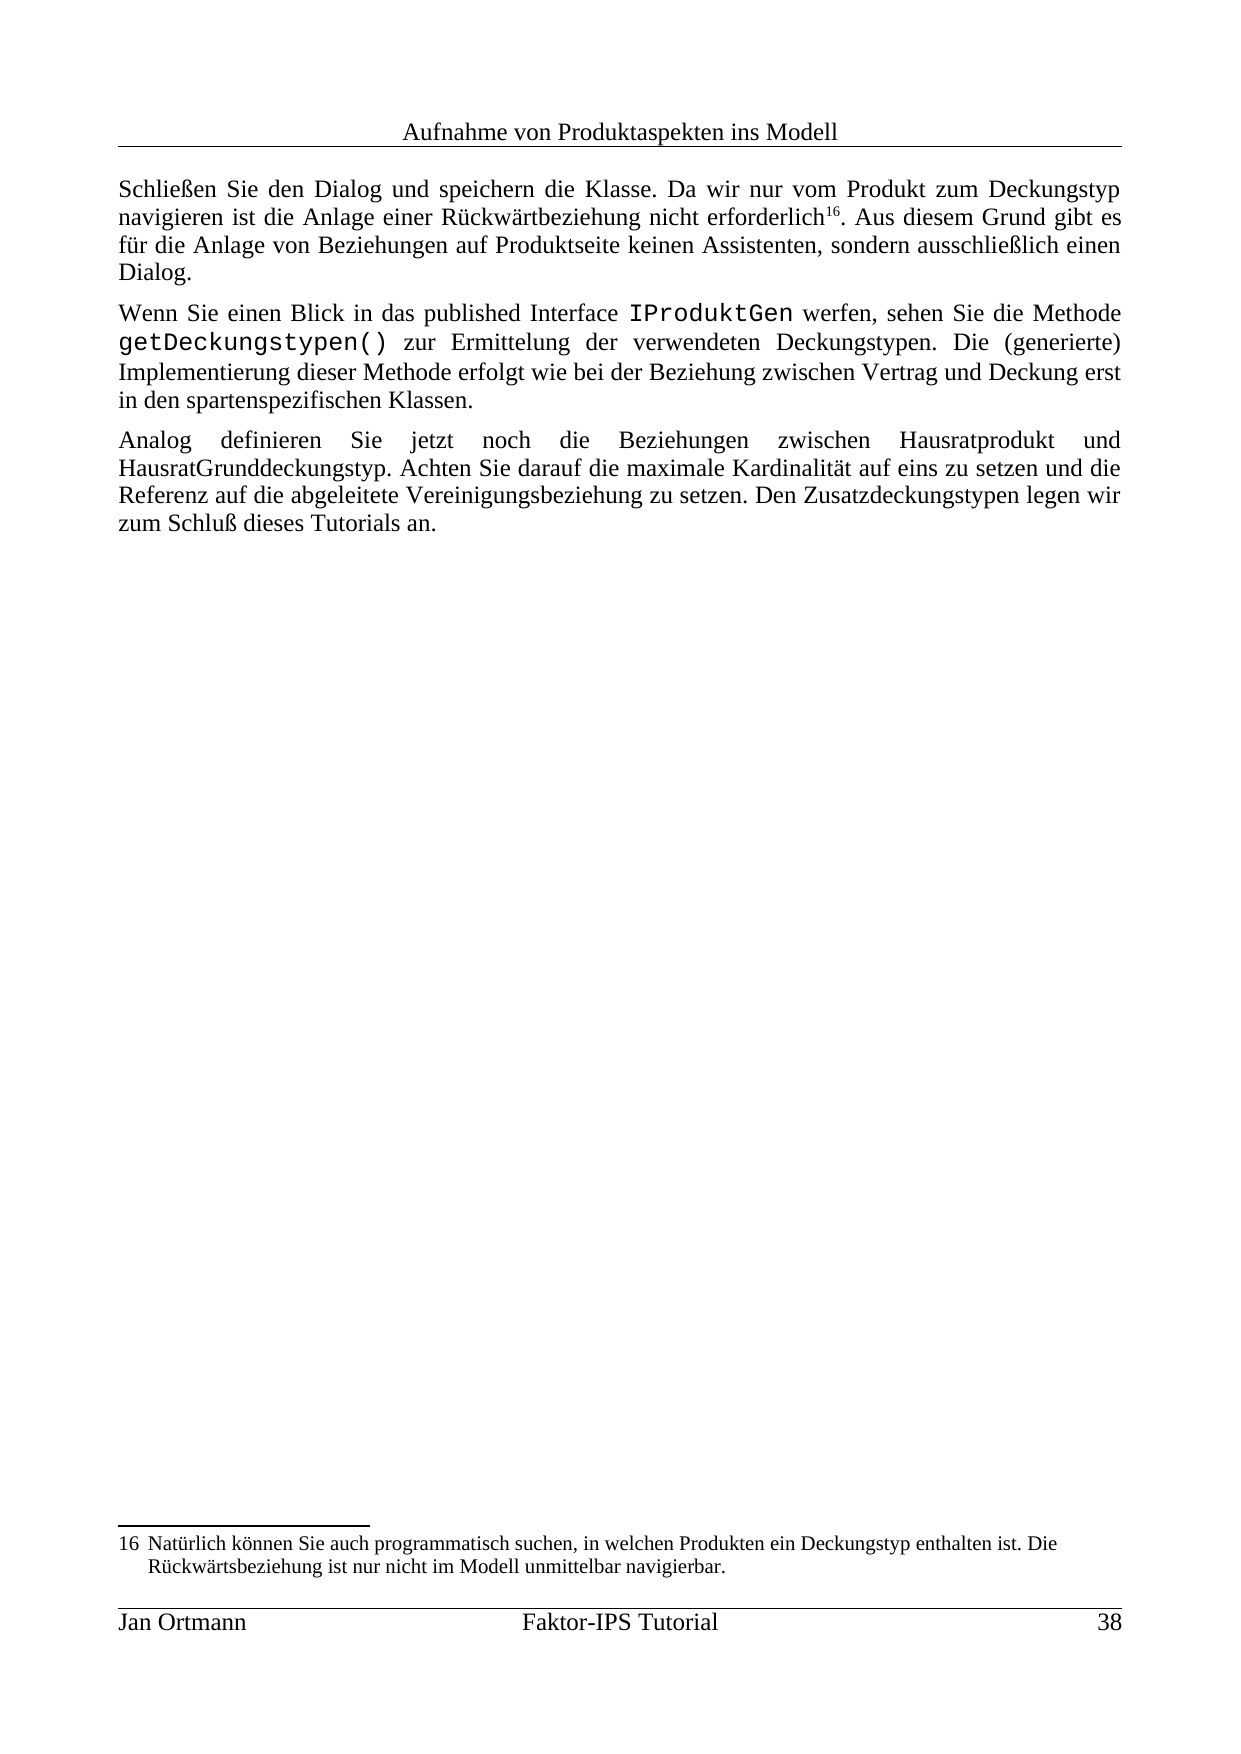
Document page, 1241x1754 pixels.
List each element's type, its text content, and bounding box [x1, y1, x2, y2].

text Schließen Sie den Dialog und speichern die Klasse. Da wir nur vom Produkt zum Deckungstyp navigieren ist die Anlage einer Rückwärtbeziehung nicht erforderlich. Aus diesem Grund gibt es für die Anlage von Beziehungen auf Produktseite keinen Assistenten, sondern ausschließlich einen Dialog. [118, 175, 1122, 286]
text Natürlich können Sie auch programmatisch suchen, in welchen Produkten ein Deckungstyp enthalten ist. Die Rückwärtsbeziehung ist nur nicht im Modell unmittelbar navigierbar. [118, 1532, 1122, 1578]
text Analog definieren Sie jetzt noch die Beziehungen zwischen Hausratprodukt und HausratGrunddeckungstyp. Achten Sie darauf die maximale Kardinalität auf eins zu setzen und die Referenz auf die abgeleitete Vereinigungsbeziehung zu setzen. Den Zusatzdeckungstypen legen wir zum Schluß dieses Tutorials an. [118, 426, 1122, 537]
text Wenn Sie einen Blick in das published Interface IProduktGen werfen, sehen Sie die Methode getDeckungstypen() zur Ermittelung der verwendeten Deckungstypen. Die (generierte) Implementierung dieser Methode erfolgt wie bei der Beziehung zwischen Vertrag und Deckung erst in den spartenspezifischen Klassen. [118, 299, 1122, 414]
